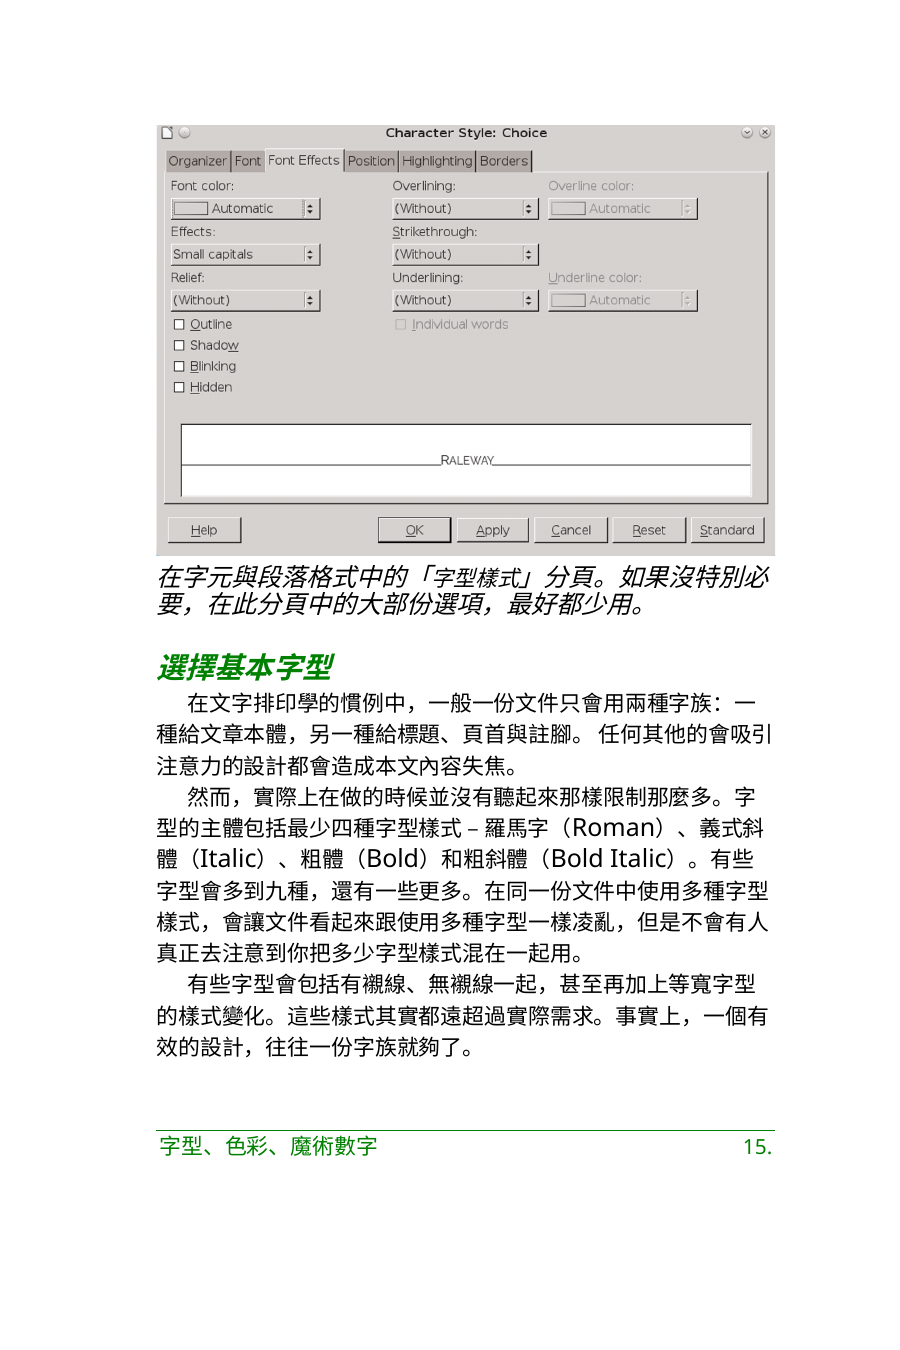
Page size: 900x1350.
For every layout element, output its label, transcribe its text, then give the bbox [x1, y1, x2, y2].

table_cell 在字元與段落格式中的「字型樣式」分頁。如果沒特別必要，在此分頁中的大部份選項，最好都少用。 [156, 557, 775, 619]
text 在文字排印學的慣例中，一般一份文件只會用兩種字族：一種給文章本體，另一種給標題、頁首與註腳。 任何其他的會吸引注意力的設計都會造成本文內容失焦。 [156, 687, 775, 780]
subtitle 選擇基本字型 [156, 644, 775, 687]
text 有些字型會包括有襯線、無襯線一起，甚至再加上等寬字型的樣式變化。這些樣式其實都遠超過實際需求。事實上，一個有效的設計，往往一份字族就夠了。 [156, 968, 775, 1062]
picture [156, 125, 775, 556]
text 然而，實際上在做的時候並沒有聽起來那樣限制那麼多。字型的主體包括最少四種字型樣式 – 羅馬字（Roman）、義式斜體（Italic）、粗體（Bold）和粗斜體（Bold Italic）。有些字型會多到九種，還有一些更多。在同一份文件中使用多種字型樣式，會讓文件看起來跟使用多種字型一樣凌亂，但是不會有人真正去注意到你把多少字型樣式混在一起用。 [156, 780, 775, 968]
